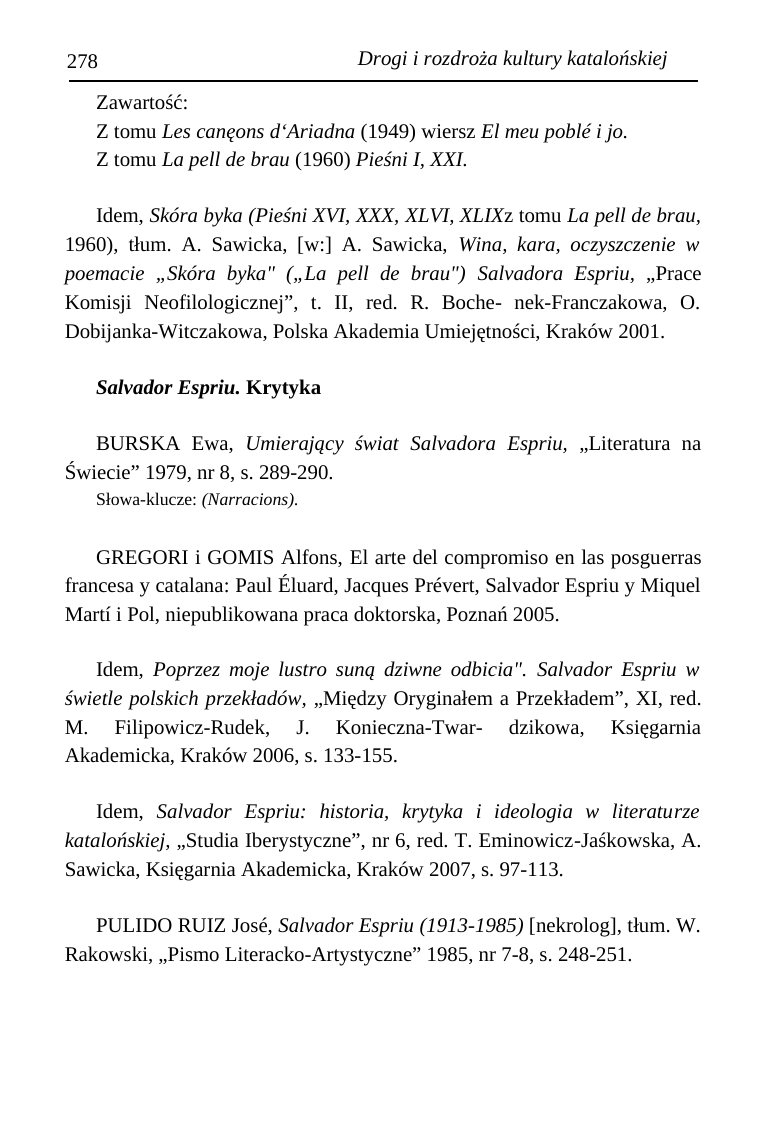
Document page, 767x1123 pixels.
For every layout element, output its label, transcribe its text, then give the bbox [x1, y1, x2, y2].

text GREGORI i GOMIS Alfons, El arte del compromiso en las posgu­erras francesa y catalana: Paul Éluard, Jacques Prévert, Salvador Espriu y Miquel Martí i Pol, niepublikowana praca doktorska, Poznań 2005. [64, 545, 702, 626]
text Słowa-klucze: (Narracions). [64, 489, 702, 509]
text Salvador Espriu. Krytyka [64, 375, 702, 399]
text Zawartość: [64, 90, 702, 114]
text Idem, Poprzez moje lustro suną dziwne odbicia". Salvador Espriu w świetle polskich przekładów, „Między Oryginałem a Prze­kładem”, XI, red. M. Filipowicz-Rudek, J. Konieczna-Twar- dzikowa, Księgarnia Akademicka, Kraków 2006, s. 133-155. [64, 657, 702, 767]
text BURSKA Ewa, Umierający świat Salvadora Espriu, „Literatura na Świecie” 1979, nr 8, s. 289-290. [64, 431, 702, 484]
text Drogi i rozdroża kultury katalońskiej [358, 46, 702, 70]
text 278 [67, 49, 106, 73]
text Z tomu La pell de brau (1960) Pieśni I, XXI. [64, 147, 702, 171]
text Z tomu Les canęons d‘Ariadna (1949) wiersz El meu poblé i jo. [64, 118, 702, 143]
text Idem, Skóra byka (Pieśni XVI, XXX, XLVI, XLIXz tomu La pell de brau, 1960), tłum. A. Sawicka, [w:] A. Sawicka, Wina, kara, oczyszczenie w poemacie „Skóra byka" („La pell de brau") Salva­dora Espriu, „Prace Komisji Neofilologicznej”, t. II, red. R. Boche- nek-Franczakowa, O. Dobijanka-Witczakowa, Polska Aka­demia Umiejętności, Kraków 2001. [64, 203, 702, 343]
text PULIDO RUIZ José, Salvador Espriu (1913-1985) [nekrolog], tłum. W. Rakowski, „Pismo Literacko-Artystyczne” 1985, nr 7-8, s. 248-251. [64, 913, 702, 966]
text Idem, Salvador Espriu: historia, krytyka i ideologia w literatu­rze katalońskiej, „Studia Iberystyczne”, nr 6, red. T. Eminowicz­-Jaśkowska, A. Sawicka, Księgarnia Akademicka, Kraków 2007, s. 97-113. [64, 799, 702, 881]
